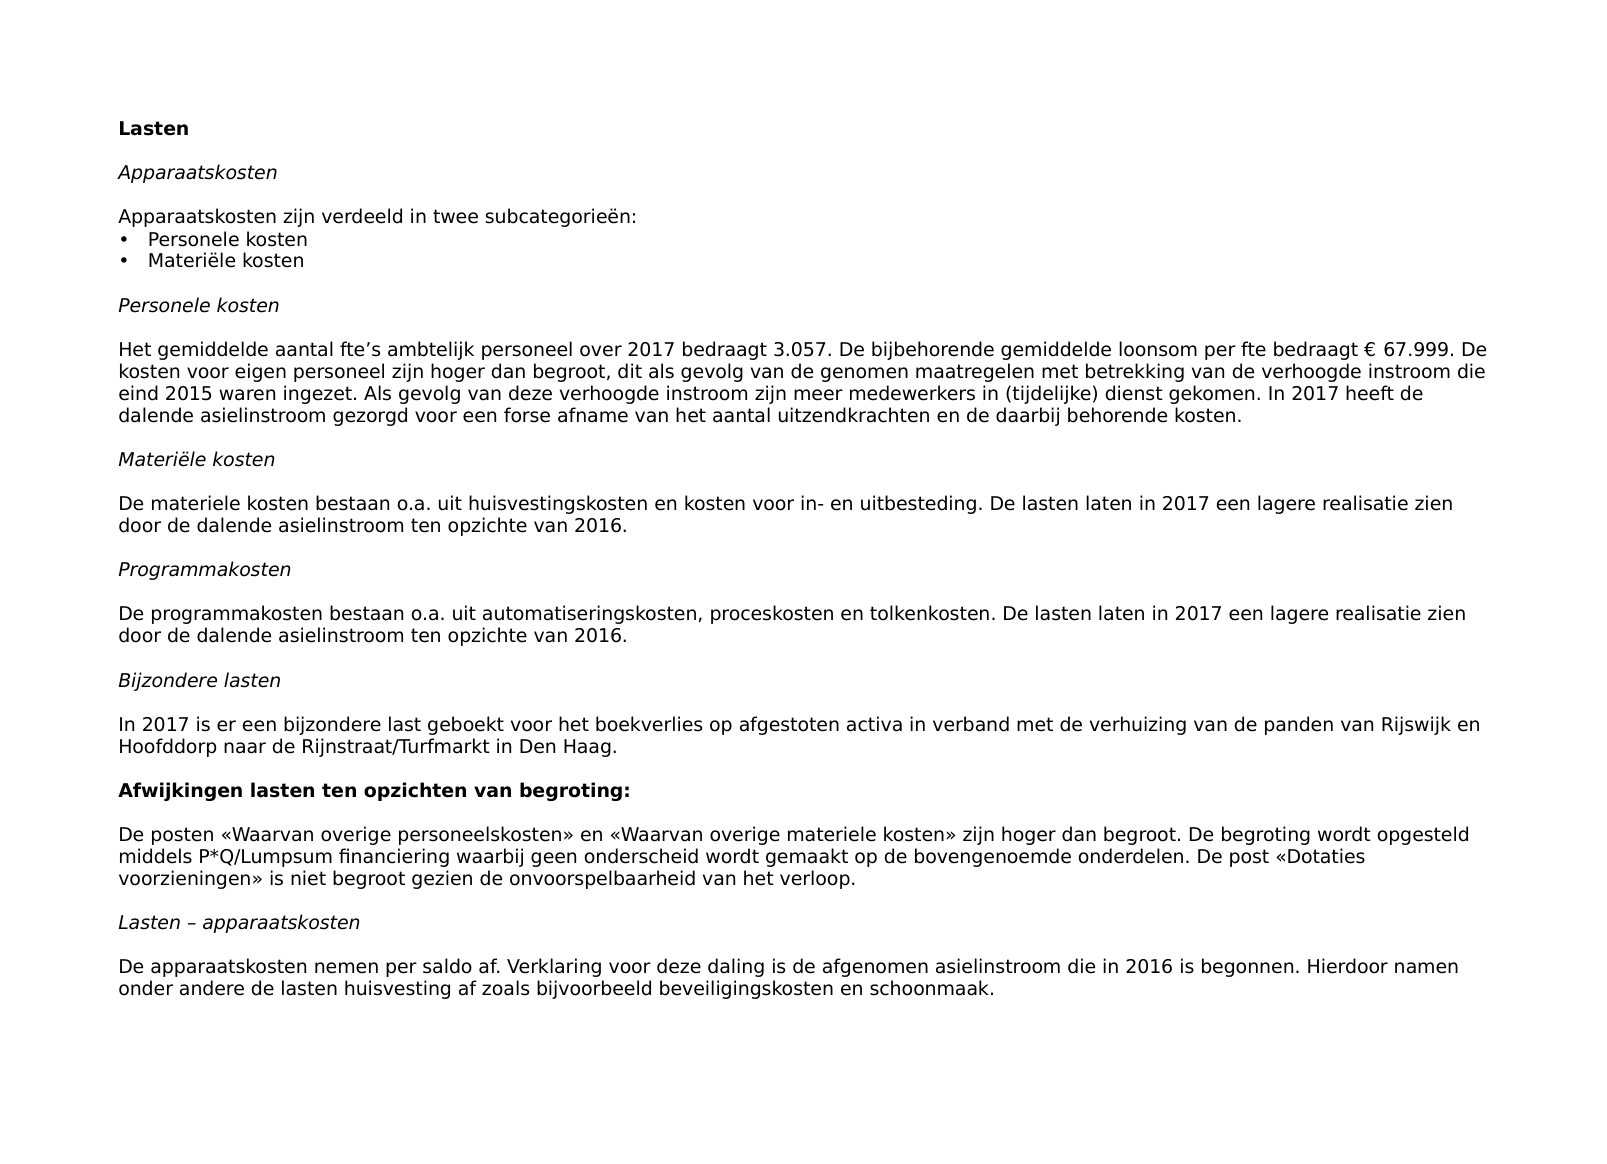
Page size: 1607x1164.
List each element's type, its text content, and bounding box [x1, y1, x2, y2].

text In 2017 is er een bijzondere last geboekt voor het boekverlies op afgestoten activa in verband met de verhuizing van de panden van Rijswijk en Hoofddorp naar de Rijnstraat/Turfmarkt in Den Haag. [118, 714, 1488, 758]
subtitle Materiële kosten [118, 449, 1488, 471]
text De apparaatskosten nemen per saldo af. Verklaring voor deze daling is de afgenomen asielinstroom die in 2016 is begonnen. Hierdoor namen onder andere de lasten huisvesting af zoals bijvoorbeeld beveiligingskosten en schoonmaak. [118, 956, 1488, 1000]
subtitle Programmakosten [118, 559, 1488, 581]
subtitle Lasten [118, 118, 1488, 140]
text De programmakosten bestaan o.a. uit automatiseringskosten, proceskosten en tolkenkosten. De lasten laten in 2017 een lagere realisatie zien door de dalende asielinstroom ten opzichte van 2016. [118, 603, 1488, 647]
subtitle Bijzondere lasten [118, 669, 1488, 691]
text • Personele kosten [118, 228, 1488, 250]
text De posten «Waarvan overige personeelskosten» en «Waarvan overige materiele kosten» zijn hoger dan begroot. De begroting wordt opgesteld middels P*Q/Lumpsum financiering waarbij geen onderscheid wordt gemaakt op de bovengenoemde onderdelen. De post «Dotaties voorzieningen» is niet begroot gezien de onvoorspelbaarheid van het verloop. [118, 824, 1488, 890]
text • Materiële kosten [118, 250, 1488, 272]
subtitle Afwijkingen lasten ten opzichten van begroting: [118, 780, 1488, 802]
subtitle Personele kosten [118, 294, 1488, 317]
subtitle Lasten – apparaatskosten [118, 912, 1488, 934]
subtitle Apparaatskosten [118, 162, 1488, 184]
text Apparaatskosten zijn verdeeld in twee subcategorieën: [118, 206, 1488, 228]
text De materiele kosten bestaan o.a. uit huisvestingskosten en kosten voor in- en uitbesteding. De lasten laten in 2017 een lagere realisatie zien door de dalende asielinstroom ten opzichte van 2016. [118, 493, 1488, 537]
text Het gemiddelde aantal fte’s ambtelijk personeel over 2017 bedraagt 3.057. De bijbehorende gemiddelde loonsom per fte bedraagt € 67.999. De kosten voor eigen personeel zijn hoger dan begroot, dit als gevolg van de genomen maatregelen met betrekking van de verhoogde instroom die eind 2015 waren ingezet. Als gevolg van deze verhoogde instroom zijn meer medewerkers in (tijdelijke) dienst gekomen. In 2017 heeft de dalende asielinstroom gezorgd voor een forse afname van het aantal uitzendkrachten en de daarbij behorende kosten. [118, 339, 1488, 427]
